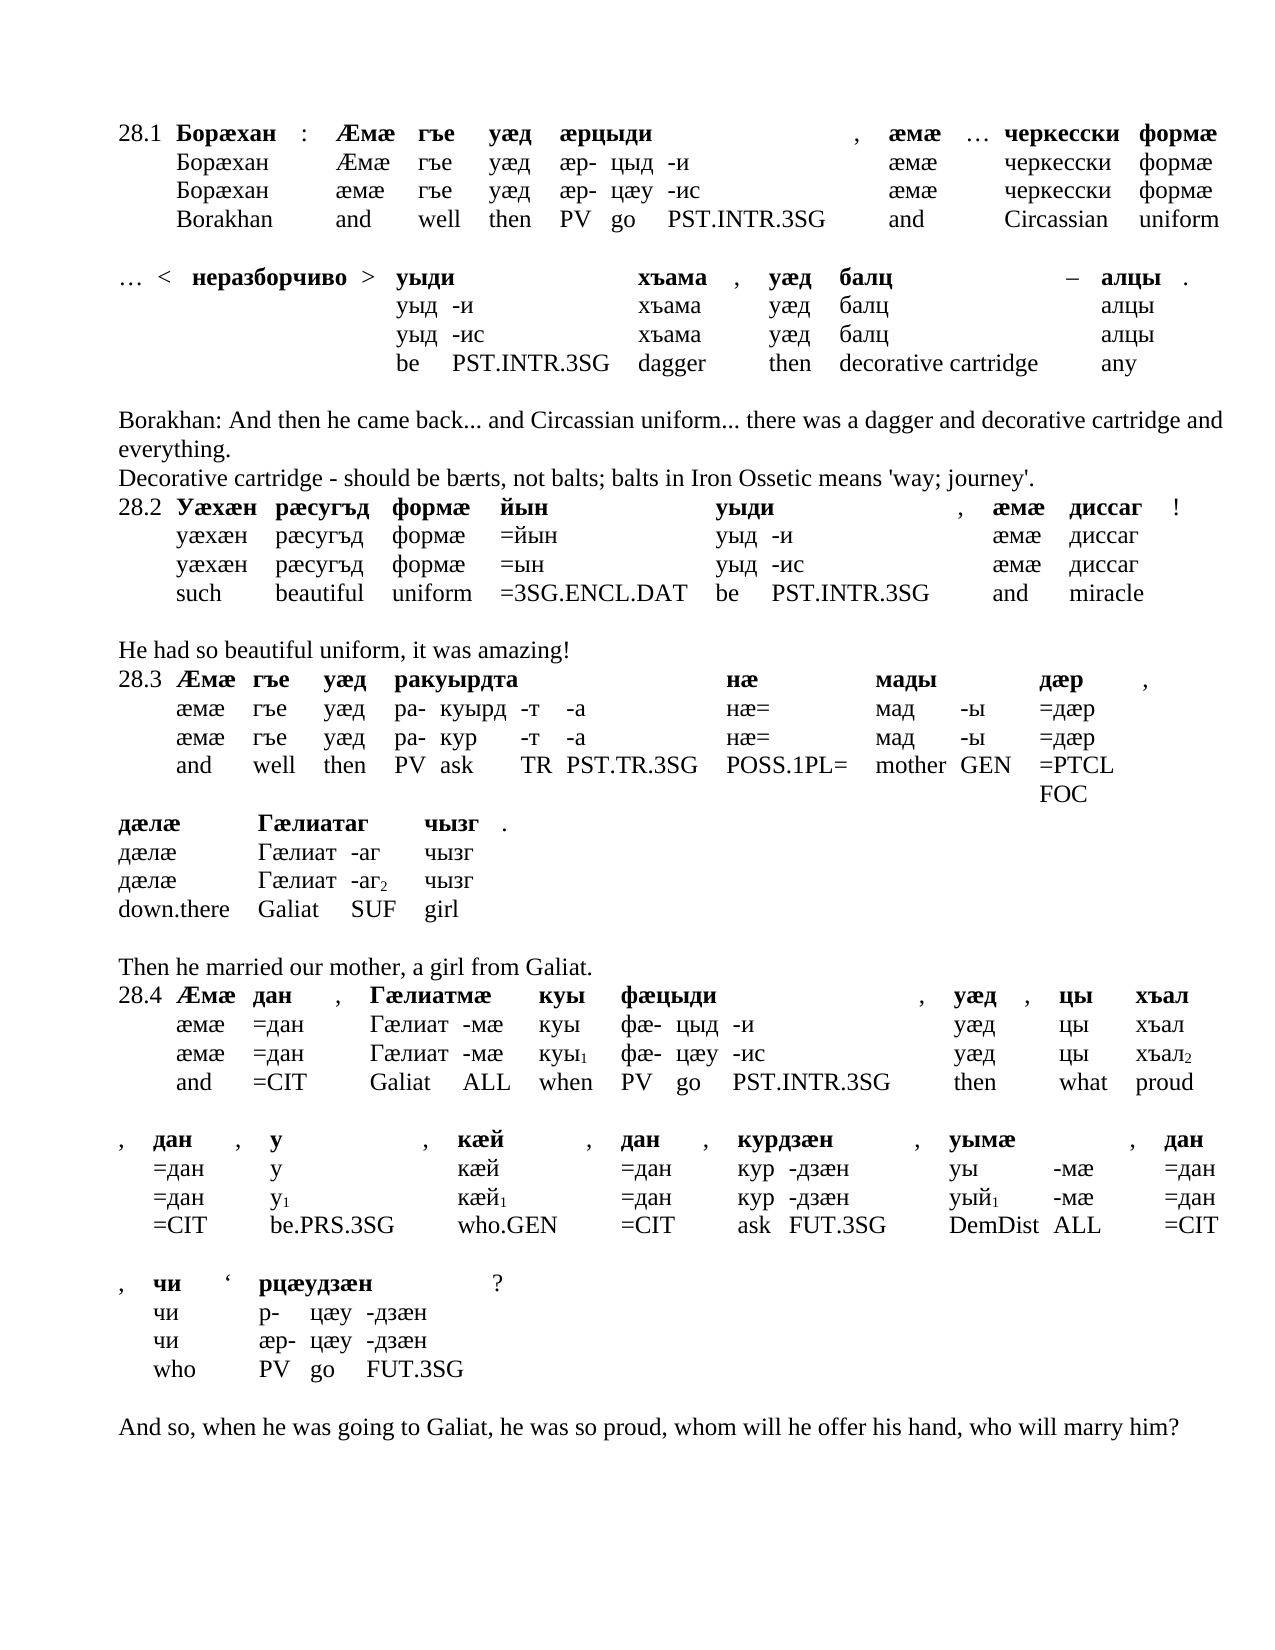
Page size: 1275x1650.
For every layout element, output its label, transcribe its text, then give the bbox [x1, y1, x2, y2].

text =ын [500, 549, 688, 578]
text чызг [424, 808, 487, 837]
text нæ= [726, 693, 848, 722]
text . [1182, 262, 1203, 291]
text proud [1135, 1067, 1194, 1096]
text рæсугъд [275, 521, 364, 549]
text дæр [1039, 664, 1128, 693]
text æр- [559, 147, 597, 176]
text мад [875, 693, 946, 722]
text and [888, 204, 938, 233]
text FUT.3SG [788, 1211, 886, 1239]
text and [176, 1067, 225, 1096]
text балц [839, 262, 1052, 291]
text кæй [457, 1124, 572, 1153]
text æмæ [888, 147, 938, 176]
text куы1 [539, 1038, 593, 1067]
text уæд [768, 291, 812, 319]
text чызг [424, 837, 474, 866]
text Æмæ [176, 664, 239, 693]
text , [586, 1124, 607, 1153]
text =дæр [1039, 722, 1114, 751]
text диссаг [1069, 492, 1158, 521]
text алцы [1101, 319, 1155, 348]
text , [1142, 664, 1163, 693]
text кур [440, 722, 507, 751]
text Гæлиатмæ [369, 981, 525, 1009]
text уыд [715, 549, 758, 578]
text дан [621, 1124, 689, 1153]
text дан [1164, 1124, 1232, 1153]
text be.PRS.3SG [270, 1211, 395, 1239]
text Гæлиат [369, 1009, 449, 1038]
text -ис [771, 549, 930, 578]
text рæсугъд [275, 549, 364, 578]
text нæ= [726, 722, 848, 751]
text куырд [440, 693, 507, 722]
text цы [1059, 981, 1122, 1009]
text Уæхæн [176, 492, 261, 521]
text у [270, 1124, 409, 1153]
text And so, when he was going to Galiat, he was so proud, whom will he offer his hand, who will marry him? [118, 1412, 1249, 1441]
text æмæ [992, 549, 1042, 578]
text PST.INTR.3SG [452, 348, 610, 377]
text фæ- [621, 1009, 662, 1038]
text уыди [396, 262, 624, 291]
text Æмæ [335, 147, 390, 176]
text SUF [351, 894, 396, 923]
text цæу [676, 1038, 719, 1067]
text уæд [488, 147, 532, 176]
text uniform [1139, 204, 1219, 233]
text ‘ [224, 1268, 245, 1297]
text уæхæн [176, 549, 248, 578]
text ALL [1053, 1211, 1102, 1239]
text æмæ [176, 693, 225, 722]
text =CIT [153, 1211, 207, 1239]
text мады [875, 664, 1025, 693]
text < [157, 262, 178, 291]
text курдзæн [737, 1124, 900, 1153]
text FUT.3SG [366, 1354, 464, 1383]
text DemDist [949, 1211, 1039, 1239]
text Borakhan: And then he came back... and Circassian uniform... there was a dagger and decorative cartridge and everything. [118, 406, 1249, 463]
text уæд [323, 664, 380, 693]
text уæд [768, 262, 825, 291]
text ? [492, 1268, 513, 1297]
text æмæ [176, 1009, 225, 1038]
text æмæ [335, 176, 390, 204]
text у [270, 1153, 395, 1182]
text be [715, 578, 758, 607]
text , [703, 1124, 724, 1153]
text POSS.1PL= [726, 751, 848, 779]
text фæ- [621, 1038, 662, 1067]
text -и [771, 521, 930, 549]
text æмæ [888, 118, 951, 147]
text any [1101, 348, 1155, 377]
text уыди [715, 492, 944, 521]
text , [1024, 981, 1045, 1009]
text æмæ [992, 521, 1042, 549]
text girl [424, 894, 474, 923]
text ра- [394, 693, 426, 722]
text , [919, 981, 940, 1009]
text уый1 [949, 1182, 1039, 1211]
text хъал [1135, 981, 1208, 1009]
text алцы [1101, 262, 1168, 291]
text балц [839, 291, 1038, 319]
text цы [1059, 1038, 1108, 1067]
text 28.1 [118, 118, 162, 147]
text черкесски [1004, 147, 1111, 176]
text черкесски [1004, 118, 1125, 147]
text уы [949, 1153, 1039, 1182]
text =дан [1164, 1182, 1219, 1211]
text Decorative cartridge - should be bærts, not balts; balts in Iron Ossetic means 'way; journey'. [118, 463, 1249, 492]
text -т [520, 722, 552, 751]
text Борæхан [176, 147, 273, 176]
text -ы [960, 722, 1012, 751]
text =PTCL [1039, 751, 1114, 779]
text диссаг [1069, 521, 1144, 549]
text -и [732, 1009, 891, 1038]
text формæ [1139, 118, 1233, 147]
text and [992, 578, 1042, 607]
text цыд [611, 147, 654, 176]
text кур [737, 1153, 775, 1182]
text р- [258, 1297, 296, 1326]
text -аг2 [351, 866, 396, 894]
text -аг [351, 837, 396, 866]
text > [361, 262, 382, 291]
text =дан [253, 1009, 307, 1038]
text =дан [1164, 1153, 1219, 1182]
text =йын [500, 521, 688, 549]
text цæу [611, 176, 654, 204]
text формæ [1139, 147, 1219, 176]
text go [310, 1354, 352, 1383]
text -мæ [1053, 1153, 1102, 1182]
text йын [500, 492, 702, 521]
text =3SG.ENCL.DAT [500, 578, 688, 607]
text уыд [396, 319, 438, 348]
text чи [153, 1326, 196, 1354]
text go [611, 204, 654, 233]
text дæлæ [118, 837, 230, 866]
text , [235, 1124, 256, 1153]
text FOC [1039, 779, 1128, 808]
text PST.INTR.3SG [667, 204, 826, 233]
text дæлæ [118, 866, 230, 894]
text цы [1059, 1009, 1108, 1038]
text гъе [418, 147, 461, 176]
text уæд [323, 722, 366, 751]
text формæ [392, 492, 486, 521]
text , [335, 981, 356, 1009]
text Гæлиат [258, 837, 337, 866]
text уæхæн [176, 521, 248, 549]
text PV [621, 1067, 662, 1096]
text -и [667, 147, 826, 176]
text mother [875, 751, 946, 779]
text =дан [253, 1038, 307, 1067]
text рцæудзæн [258, 1268, 478, 1297]
text – [1066, 262, 1087, 291]
text well [418, 204, 461, 233]
text куы [539, 981, 607, 1009]
text -ис [452, 319, 610, 348]
text what [1059, 1067, 1108, 1096]
text æмæ [176, 1038, 225, 1067]
text уымæ [949, 1124, 1116, 1153]
text хъама [638, 291, 706, 319]
text ! [1172, 492, 1193, 521]
text TR [520, 751, 552, 779]
text He had so beautiful uniform, it was amazing! [118, 636, 1249, 664]
text … [118, 262, 143, 291]
text гъе [253, 722, 296, 751]
text уæд [488, 118, 546, 147]
text , [118, 1268, 139, 1297]
text Æмæ [335, 118, 404, 147]
text -мæ [462, 1009, 511, 1038]
text =CIT [253, 1067, 307, 1096]
text dagger [638, 348, 706, 377]
text уыд [715, 521, 758, 549]
text go [676, 1067, 719, 1096]
text =CIT [1164, 1211, 1219, 1239]
text формæ [392, 521, 472, 549]
text -мæ [1053, 1182, 1102, 1211]
text , [422, 1124, 443, 1153]
text , [957, 492, 978, 521]
text куы [539, 1009, 593, 1038]
text хъама [638, 319, 706, 348]
text 28.3 [118, 664, 162, 693]
text æмæ [176, 722, 225, 751]
text then [323, 751, 366, 779]
text then [488, 204, 532, 233]
text -ы [960, 693, 1012, 722]
text Борæхан [176, 118, 287, 147]
text дан [253, 981, 321, 1009]
text гъе [253, 693, 296, 722]
text уæд [953, 1038, 997, 1067]
text GEN [960, 751, 1012, 779]
text -дзæн [366, 1326, 464, 1354]
text чи [153, 1268, 210, 1297]
text дæлæ [118, 808, 244, 837]
text хъал2 [1135, 1038, 1194, 1067]
text уæд [323, 693, 366, 722]
text мад [875, 722, 946, 751]
text Galiat [369, 1067, 449, 1096]
text PV [258, 1354, 296, 1383]
text у1 [270, 1182, 395, 1211]
text цæу [310, 1326, 352, 1354]
text хъама [638, 262, 720, 291]
text хъал [1135, 1009, 1194, 1038]
text гъе [418, 118, 475, 147]
text нæ [726, 664, 862, 693]
text ALL [462, 1067, 511, 1096]
text 28.2 [118, 492, 162, 521]
text ра- [394, 722, 426, 751]
text =дан [153, 1182, 207, 1211]
text =дан [621, 1153, 675, 1182]
text Æмæ [176, 981, 239, 1009]
text кæй1 [457, 1182, 558, 1211]
text then [953, 1067, 997, 1096]
text =дæр [1039, 693, 1114, 722]
text miracle [1069, 578, 1144, 607]
text цæу [310, 1297, 352, 1326]
text such [176, 578, 248, 607]
text PV [559, 204, 597, 233]
text : [301, 118, 322, 147]
text -мæ [462, 1038, 511, 1067]
text -ис [732, 1038, 891, 1067]
text ask [737, 1211, 775, 1239]
text Borakhan [176, 204, 273, 233]
text =дан [621, 1182, 675, 1211]
text формæ [1139, 176, 1219, 204]
text кур [737, 1182, 775, 1211]
text PST.INTR.3SG [771, 578, 930, 607]
text =CIT [621, 1211, 675, 1239]
text -т [520, 693, 552, 722]
text дан [153, 1124, 221, 1153]
text чызг [424, 866, 474, 894]
text decorative cartridge [839, 348, 1038, 377]
text гъе [418, 176, 461, 204]
text диссаг [1069, 549, 1144, 578]
text фæцыди [621, 981, 905, 1009]
text and [335, 204, 390, 233]
text , [1129, 1124, 1150, 1153]
text уæд [953, 1009, 997, 1038]
text -дзæн [788, 1182, 886, 1211]
text черкесски [1004, 176, 1111, 204]
text Гæлиат [369, 1038, 449, 1067]
text -а [566, 693, 698, 722]
text неразборчиво [192, 262, 347, 291]
text down.there [118, 894, 230, 923]
text чи [153, 1297, 196, 1326]
text уæд [488, 176, 532, 204]
text алцы [1101, 291, 1155, 319]
text Galiat [258, 894, 337, 923]
text =дан [153, 1153, 207, 1182]
text -дзæн [366, 1297, 464, 1326]
text кæй [457, 1153, 558, 1182]
text … [965, 118, 990, 147]
text æрцыди [559, 118, 840, 147]
text ask [440, 751, 507, 779]
text , [118, 1124, 139, 1153]
text PST.TR.3SG [566, 751, 698, 779]
text well [253, 751, 296, 779]
text PST.INTR.3SG [732, 1067, 891, 1096]
text ракуырдта [394, 664, 712, 693]
text who [153, 1354, 196, 1383]
text æр- [258, 1326, 296, 1354]
text when [539, 1067, 593, 1096]
text , [914, 1124, 935, 1153]
text Then he married our mother, a girl from Galiat. [118, 952, 1249, 981]
text -ис [667, 176, 826, 204]
text Гæлиатаг [258, 808, 410, 837]
text -дзæн [788, 1153, 886, 1182]
text then [768, 348, 812, 377]
text гъе [253, 664, 309, 693]
text Circassian [1004, 204, 1111, 233]
text формæ [392, 549, 472, 578]
text 28.4 [118, 981, 162, 1009]
text , [853, 118, 874, 147]
text уыд [396, 291, 438, 319]
text Борæхан [176, 176, 273, 204]
text Гæлиат [258, 866, 337, 894]
text beautiful [275, 578, 364, 607]
text æмæ [888, 176, 938, 204]
text уæд [768, 319, 812, 348]
text цыд [676, 1009, 719, 1038]
text уæд [953, 981, 1010, 1009]
text -и [452, 291, 610, 319]
text рæсугъд [275, 492, 378, 521]
text . [501, 808, 522, 837]
text æр- [559, 176, 597, 204]
text be [396, 348, 438, 377]
text uniform [392, 578, 472, 607]
text who.GEN [457, 1211, 558, 1239]
text балц [839, 319, 1038, 348]
text PV [394, 751, 426, 779]
text and [176, 751, 225, 779]
text -а [566, 722, 698, 751]
text , [734, 262, 755, 291]
text æмæ [992, 492, 1055, 521]
